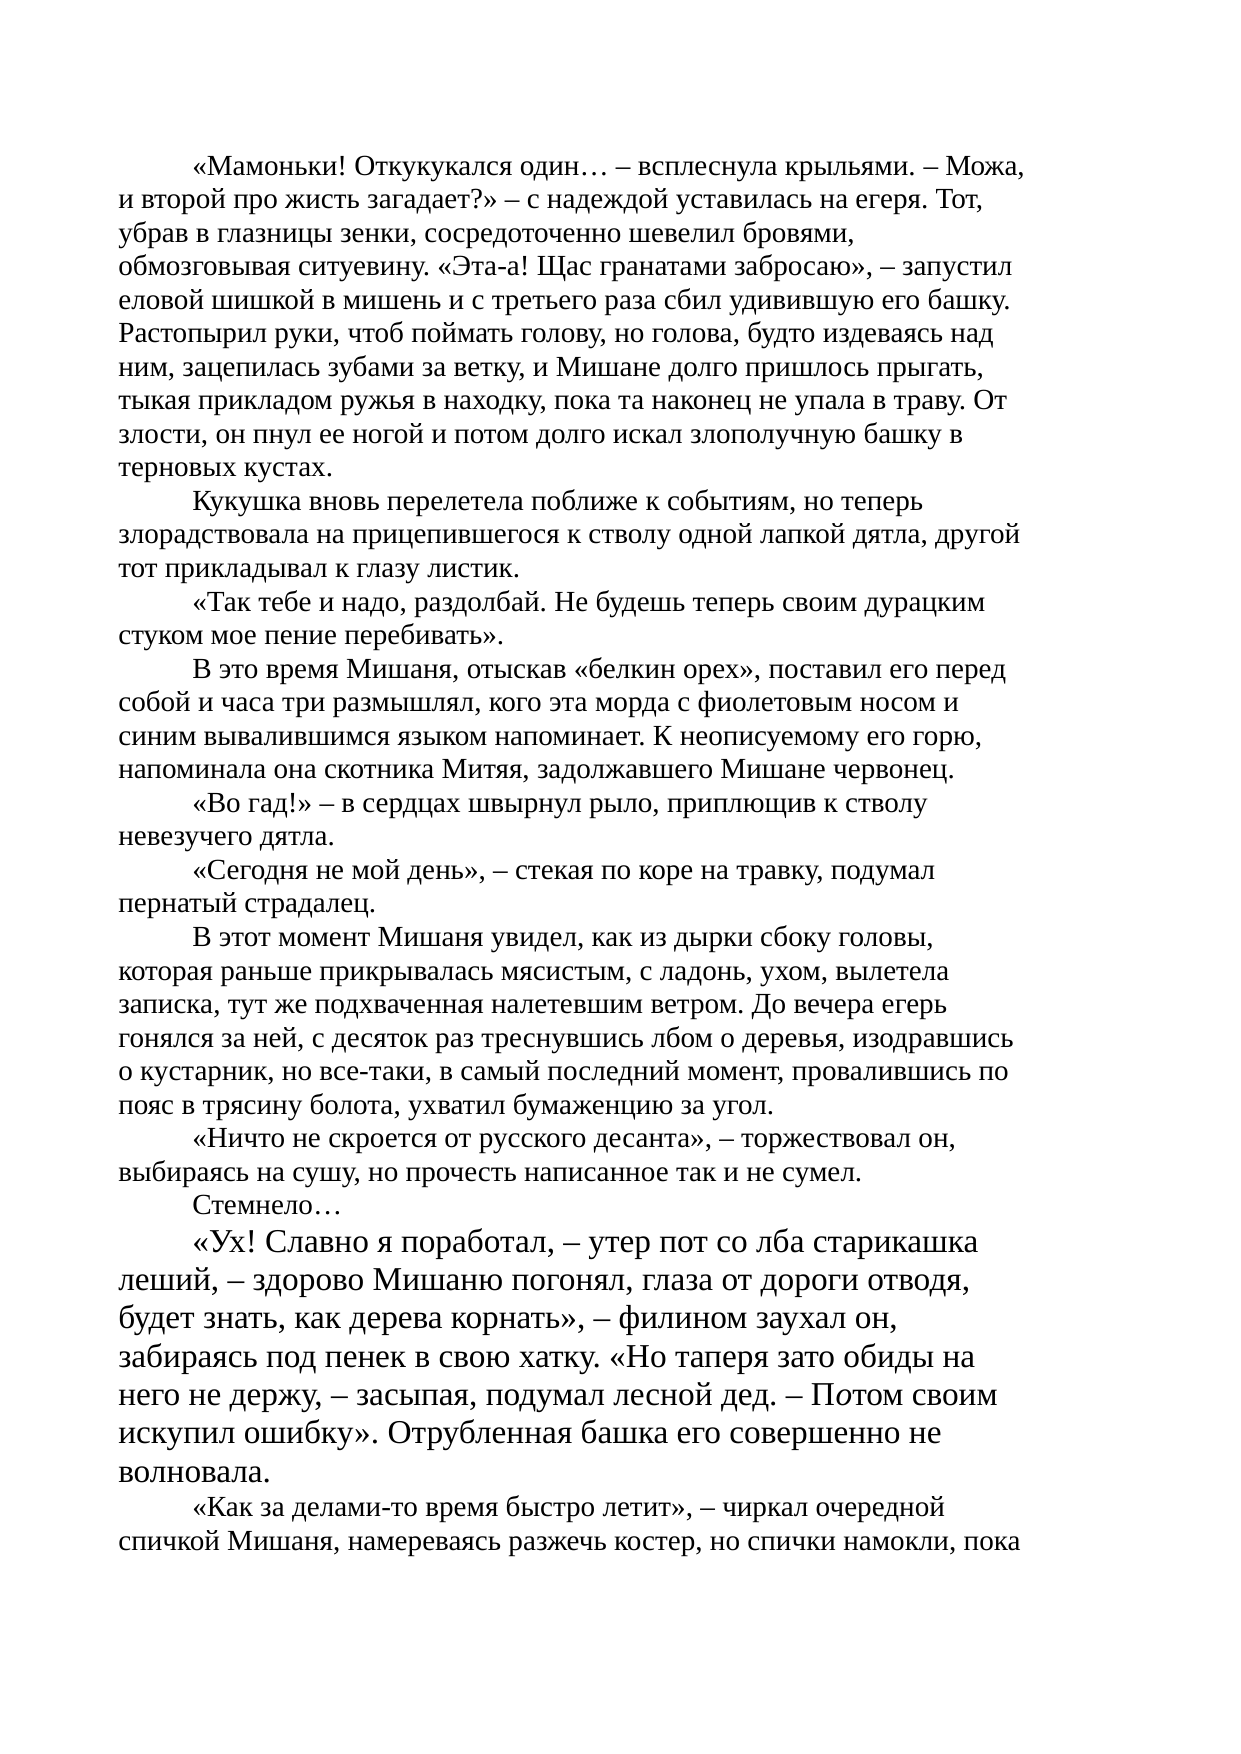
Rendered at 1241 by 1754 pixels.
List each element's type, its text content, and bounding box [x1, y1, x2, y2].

text «Ух! Славно я поработал, – утер пот со лба старикашка леший, – здорово Мишаню погонял, глаза от дороги отводя, будет знать, как дерева корнать», – филином заухал он, забираясь под пенек в свою хатку. «Но таперя зато обиды на него не держу, – засыпая, подумал лесной дед. – Потом своим искупил ошибку». Отрубленная башка его совершенно не волновала. [118, 1221, 1033, 1489]
text «Как за делами-то время быстро летит», – чиркал очередной спичкой Мишаня, намереваясь разжечь костер, но спички намокли, пока [118, 1489, 1033, 1556]
text «Мамоньки! Откукукался один… – всплеснула крыльями. – Можа, и второй про жисть загадает?» – с надеждой уставилась на егеря. Тот, убрав в глазницы зенки, сосредоточенно шевелил бровями, обмозговывая ситуевину. «Эта-а! Щас гранатами забросаю», – запустил еловой шишкой в мишень и с третьего раза сбил удивившую его башку. Растопырил руки, чтоб поймать голову, но голова, будто издеваясь над ним, зацепилась зубами за ветку, и Мишане долго пришлось прыгать, тыкая прикладом ружья в находку, пока та наконец не упала в траву. От злости, он пнул ее ногой и потом долго искал злополучную башку в терновых кустах. [118, 148, 1033, 483]
text «Так тебе и надо, раздолбай. Не будешь теперь своим дурацким стуком мое пение перебивать». [118, 584, 1033, 651]
text Кукушка вновь перелетела поближе к событиям, но теперь злорадствовала на прицепившегося к стволу одной лапкой дятла, другой тот прикладывал к глазу листик. [118, 483, 1033, 584]
text «Сегодня не мой день», – стекая по коре на травку, подумал пернатый страдалец. [118, 852, 1033, 919]
text Стемнело… [118, 1187, 1033, 1221]
text В этот момент Мишаня увидел, как из дырки сбоку головы, которая раньше прикрывалась мясистым, с ладонь, ухом, вылетела записка, тут же подхваченная налетевшим ветром. До вечера егерь гонялся за ней, с десяток раз треснувшись лбом о деревья, изодравшись о кустарник, но все-таки, в самый последний момент, провалившись по пояс в трясину болота, ухватил бумаженцию за угол. [118, 919, 1033, 1120]
text В это время Мишаня, отыскав «белкин орех», поставил его перед собой и часа три размышлял, кого эта морда с фиолетовым носом и синим вывалившимся языком напоминает. К неописуемому его горю, напоминала она скотника Митяя, задолжавшего Мишане червонец. [118, 651, 1033, 785]
text «Ничто не скроется от русского десанта», – торжествовал он, выбираясь на сушу, но прочесть написанное так и не сумел. [118, 1120, 1033, 1187]
text «Во гад!» – в сердцах швырнул рыло, приплющив к стволу невезучего дятла. [118, 785, 1033, 852]
